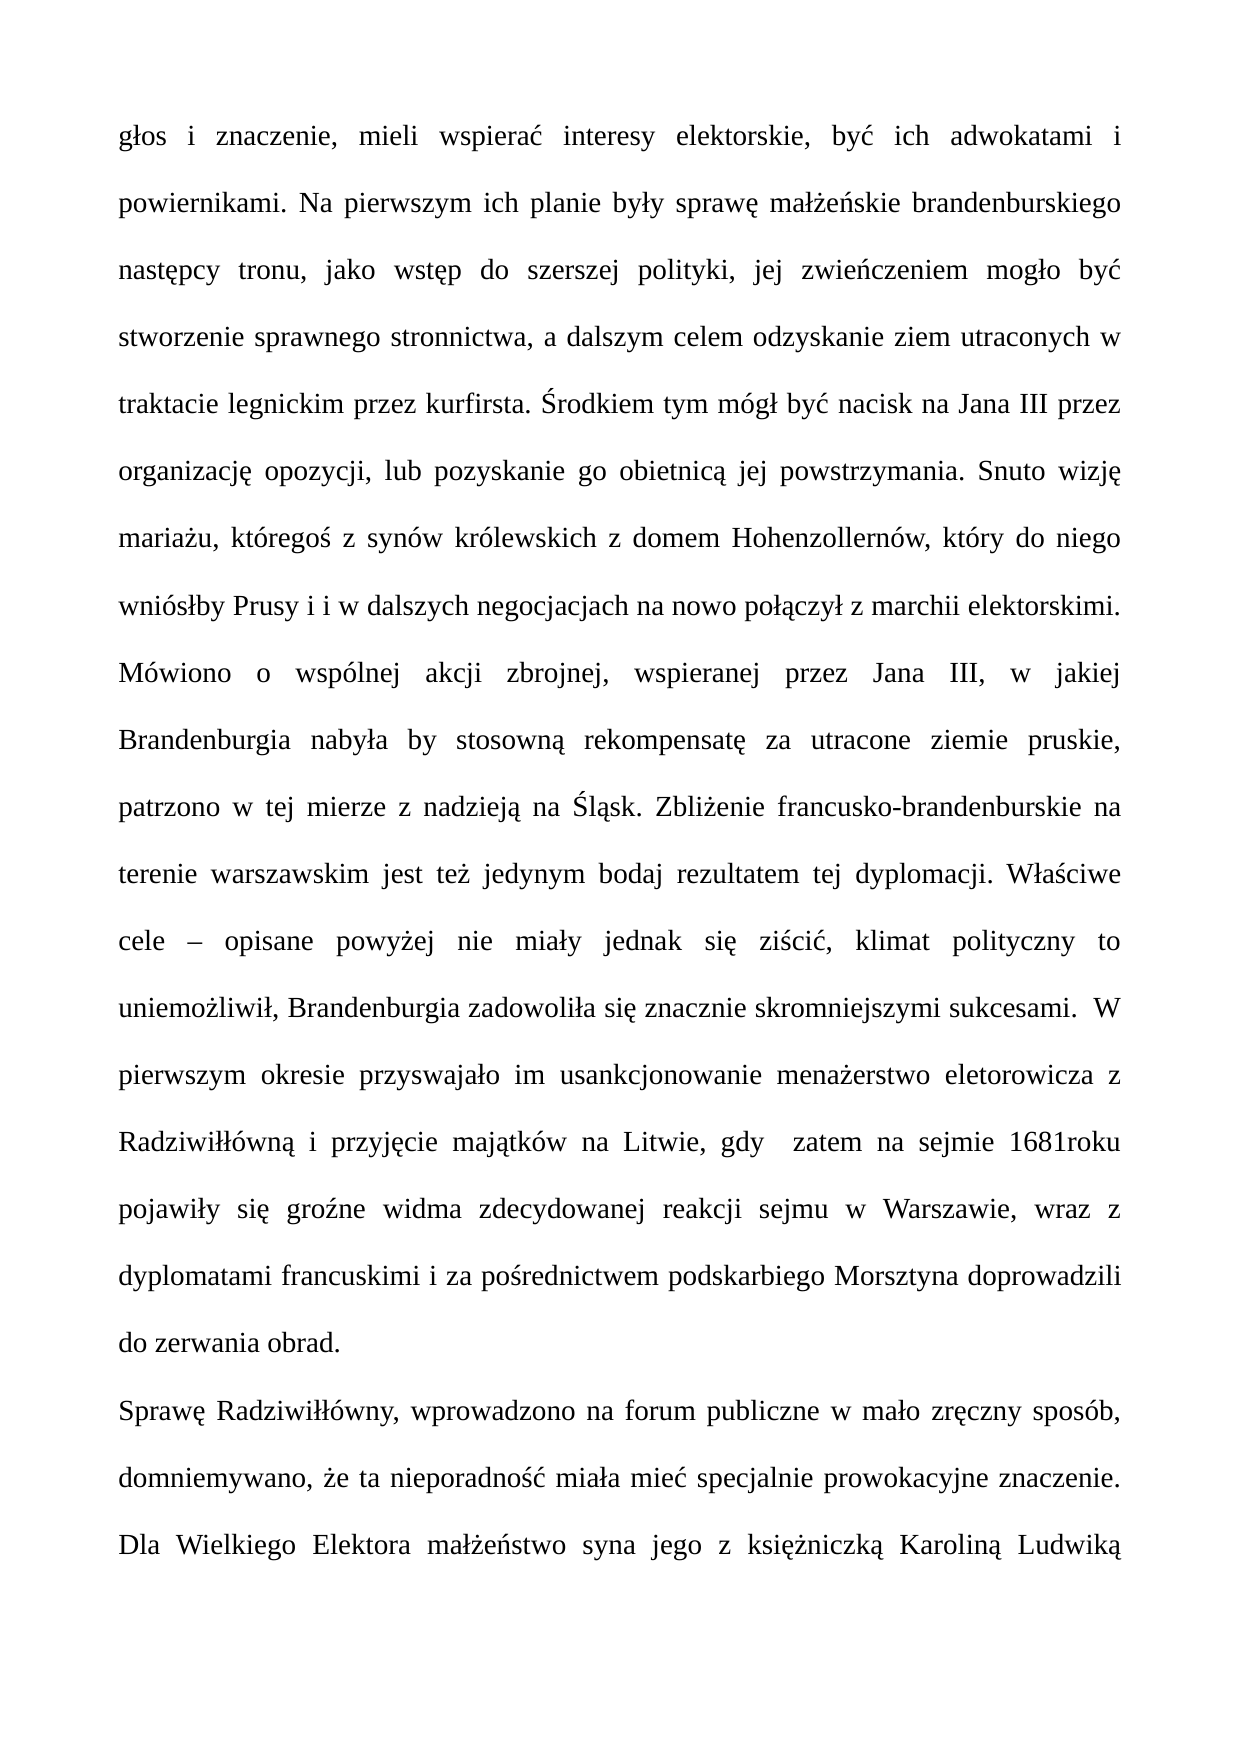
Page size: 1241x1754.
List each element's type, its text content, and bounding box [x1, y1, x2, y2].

text Sprawę Radziwiłłówny, wprowadzono na forum publiczne w mało zręczny sposób, domniemywano, że ta nieporadność miała mieć specjalnie prowokacyjne znaczenie. Dla Wielkiego Elektora małżeństwo syna jego z księżniczką Karoliną Ludwiką [118, 1393, 1122, 1560]
text głos i znaczenie, mieli wspierać interesy elektorskie, być ich adwokatami i powiernikami. Na pierwszym ich planie były sprawę małżeńskie brandenburskiego następcy tronu, jako wstęp do szerszej polityki, jej zwieńczeniem mogło być stworzenie sprawnego stronnictwa, a dalszym celem odzyskanie ziem utraconych w traktacie legnickim przez kurfirsta. Środkiem tym mógł być nacisk na Jana III przez organizację opozycji, lub pozyskanie go obietnicą jej powstrzymania. Snuto wizję mariażu, któregoś z synów królewskich z domem Hohenzollernów, który do niego wniósłby Prusy i i w dalszych negocjacjach na nowo połączył z marchii elektorskimi. Mówiono o wspólnej akcji zbrojnej, wspieranej przez Jana III, w jakiej Brandenburgia nabyła by stosowną rekompensatę za utracone ziemie pruskie, patrzono w tej mierze z nadzieją na Śląsk. Zbliżenie francusko-brandenburskie na terenie warszawskim jest też jedynym bodaj rezultatem tej dyplomacji. Właściwe cele – opisane powyżej nie miały jednak się ziścić, klimat polityczny to uniemożliwił, Brandenburgia zadowoliła się znacznie skromniejszymi sukcesami. W pierwszym okresie przyswajało im usankcjonowanie menażerstwo eletorowicza z Radziwiłłówną i przyjęcie majątków na Litwie, gdy zatem na sejmie 1681roku pojawiły się groźne widma zdecydowanej reakcji sejmu w Warszawie, wraz z dyplomatami francuskimi i za pośrednictwem podskarbiego Morsztyna doprowadzili do zerwania obrad. [118, 118, 1122, 1359]
